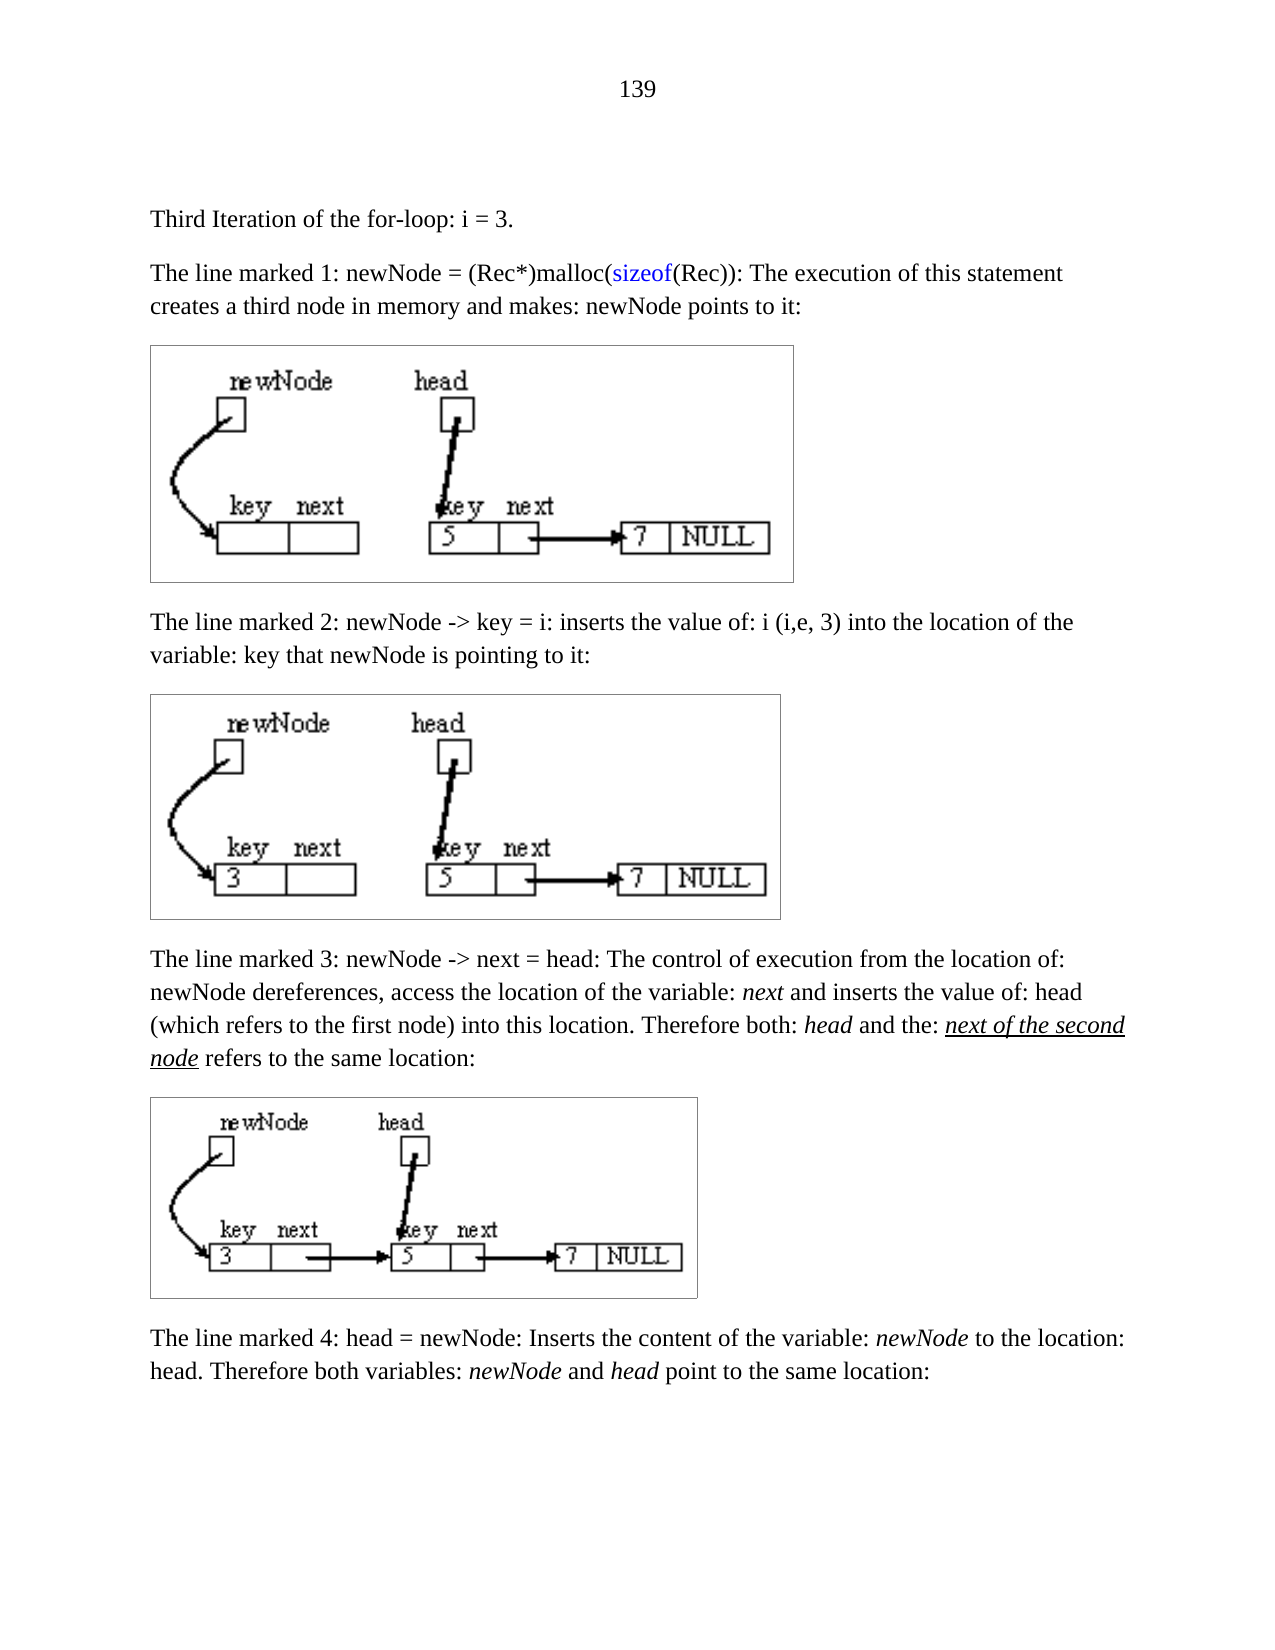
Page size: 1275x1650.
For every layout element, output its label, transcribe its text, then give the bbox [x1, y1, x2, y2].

text The line marked 4: head = newNode: Inserts the content of the variable: newNode to the location: head. Therefore both variables: newNode and head point to the same location: [150, 1323, 1125, 1385]
picture [151, 346, 793, 582]
text The line marked 3: newNode -> next = head: The control of execution from the location of: newNode dereferences, access the location of the variable: next and inserts the value of: head (which refers to the first node) into this location. Therefore both: head and the: next of the second node refers to the same location: [150, 944, 1125, 1072]
text The line marked 1: newNode = (Rec*)malloc(sizeof(Rec)): The execution of this statement creates a third node in memory and makes: newNode points to it: [150, 258, 1125, 319]
text Third Iteration of the for-loop: i = 3. [150, 204, 1125, 233]
text The line marked 2: newNode -> key = i: inserts the value of: i (i,e, 3) into the location of the variable: key that newNode is pointing to it: [150, 607, 1125, 669]
picture [151, 695, 780, 919]
picture [151, 1098, 697, 1298]
